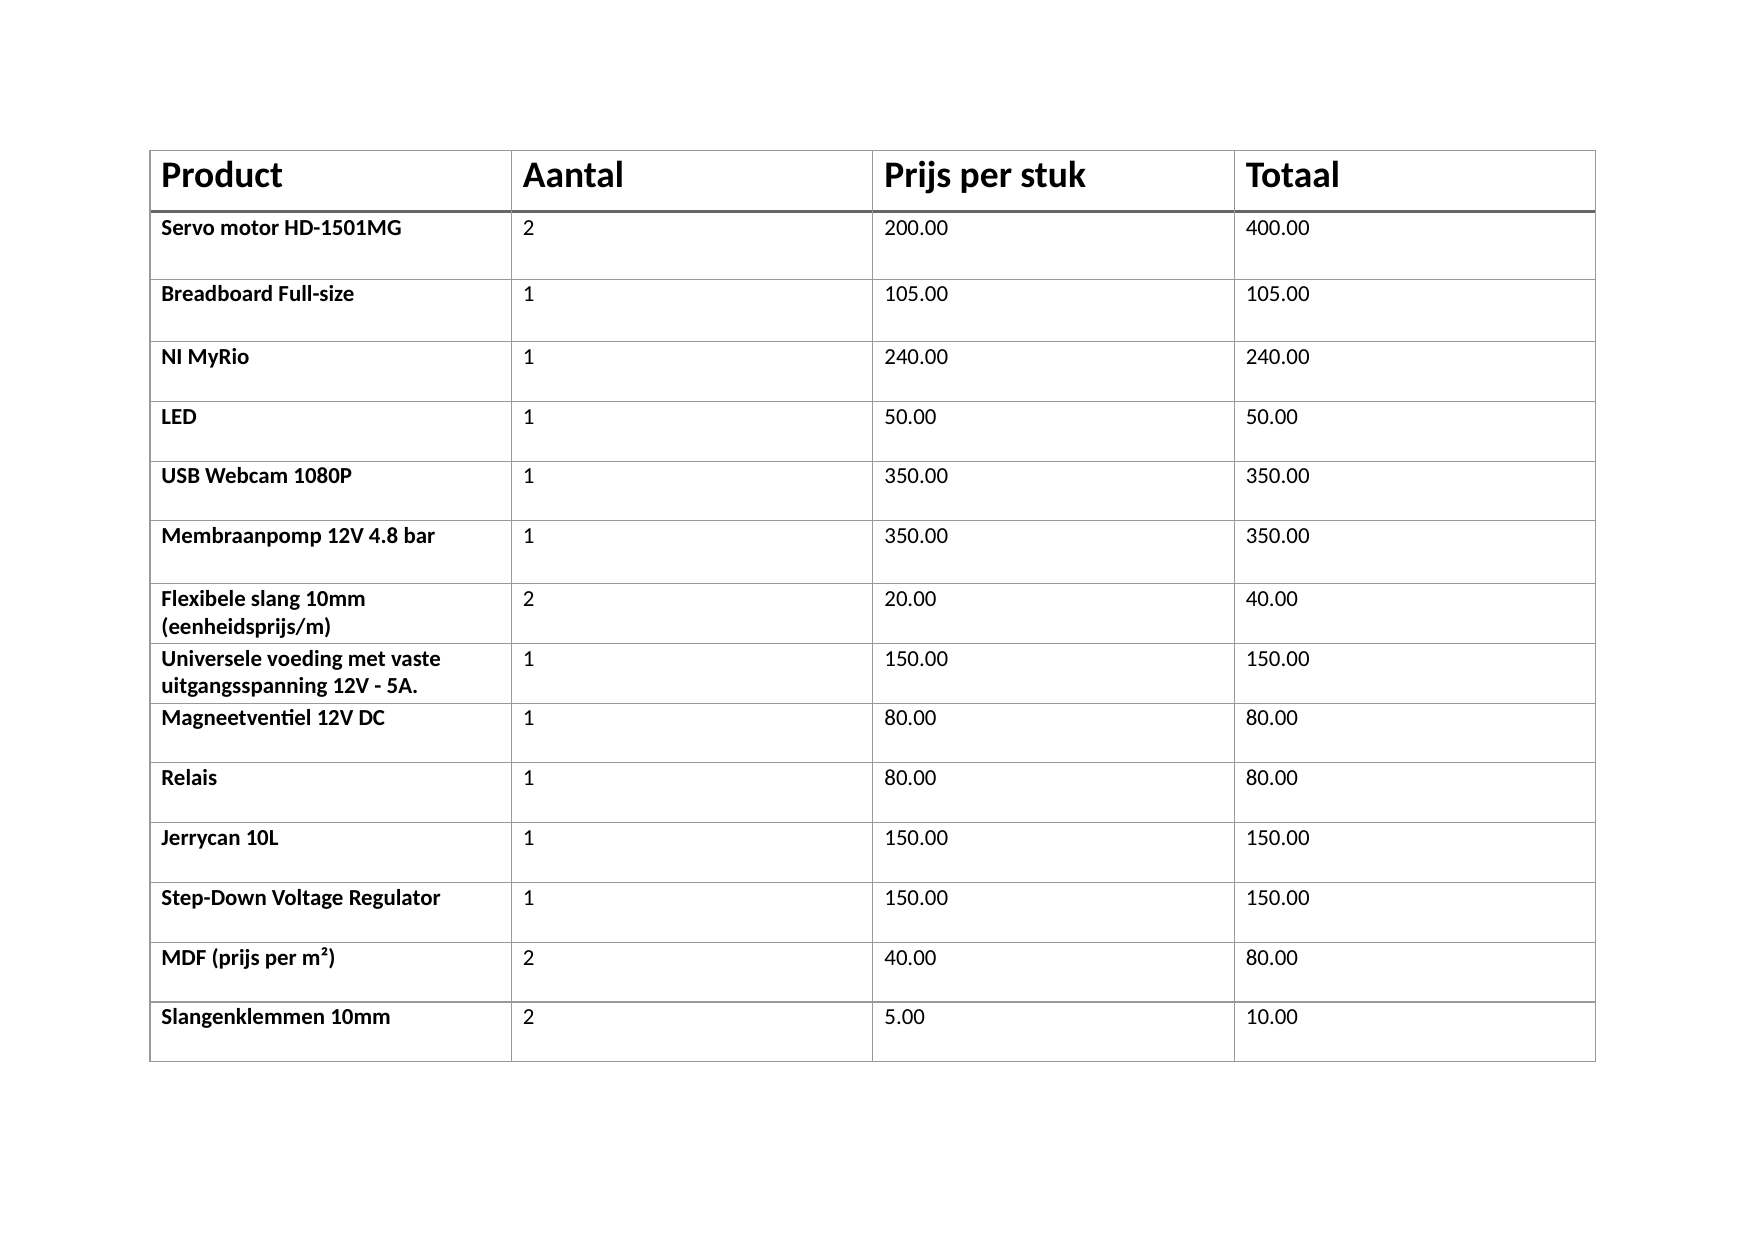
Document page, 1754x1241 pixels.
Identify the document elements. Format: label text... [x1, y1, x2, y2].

table_cell Universele voeding met vaste uitgangsspanning 12V - 5A. [151, 644, 511, 702]
table_cell 1 [512, 883, 872, 942]
table_cell 240.00 [873, 342, 1234, 401]
table_cell LED [151, 402, 511, 461]
table_cell 1 [512, 704, 872, 762]
table_cell 350.00 [1235, 521, 1595, 583]
table_cell 350.00 [873, 462, 1234, 520]
table_cell 1 [512, 644, 872, 702]
table_cell Servo motor HD-1501MG [151, 213, 511, 278]
table_cell 50.00 [1235, 402, 1595, 461]
table_cell 1 [512, 823, 872, 882]
table_cell 105.00 [1235, 280, 1595, 341]
table_cell 40.00 [1235, 584, 1595, 643]
table_header Aantal [512, 151, 872, 210]
table_cell NI MyRio [151, 342, 511, 401]
table_header Totaal [1235, 151, 1595, 210]
table_cell 5.00 [873, 1003, 1234, 1061]
table_cell 2 [512, 1003, 872, 1061]
table_cell USB Webcam 1080P [151, 462, 511, 520]
table_cell Slangenklemmen 10mm [151, 1003, 511, 1061]
table_cell 10.00 [1235, 1003, 1595, 1061]
table_cell Step-Down Voltage Regulator [151, 883, 511, 942]
table_cell 150.00 [1235, 883, 1595, 942]
table_cell 80.00 [1235, 704, 1595, 762]
table_cell 1 [512, 462, 872, 520]
table_cell Jerrycan 10L [151, 823, 511, 882]
table_cell Membraanpomp 12V 4.8 bar [151, 521, 511, 583]
table_cell 1 [512, 342, 872, 401]
table_cell 350.00 [873, 521, 1234, 583]
table_cell 105.00 [873, 280, 1234, 341]
table_cell Flexibele slang 10mm (eenheidsprijs/m) [151, 584, 511, 643]
table_cell 2 [512, 584, 872, 643]
table_cell MDF (prijs per m²) [151, 943, 511, 1001]
table_cell 1 [512, 763, 872, 822]
table_cell 80.00 [1235, 763, 1595, 822]
table_cell 50.00 [873, 402, 1234, 461]
table_cell 1 [512, 402, 872, 461]
table_cell 2 [512, 213, 872, 278]
table_cell 80.00 [1235, 943, 1595, 1001]
table_cell 350.00 [1235, 462, 1595, 520]
table_cell 1 [512, 521, 872, 583]
table_cell 2 [512, 943, 872, 1001]
table_cell 150.00 [1235, 823, 1595, 882]
table_cell 1 [512, 280, 872, 341]
table_cell 150.00 [1235, 644, 1595, 702]
table_cell 20.00 [873, 584, 1234, 643]
table_cell 80.00 [873, 763, 1234, 822]
table_cell 80.00 [873, 704, 1234, 762]
table_cell Magneetventiel 12V DC [151, 704, 511, 762]
table_cell Relais [151, 763, 511, 822]
table_header Product [151, 151, 511, 210]
table_cell 200.00 [873, 213, 1234, 278]
table_cell Breadboard Full-size [151, 280, 511, 341]
table_cell 240.00 [1235, 342, 1595, 401]
table_cell 150.00 [873, 644, 1234, 702]
table_cell 40.00 [873, 943, 1234, 1001]
table_cell 150.00 [873, 823, 1234, 882]
table_cell 400.00 [1235, 213, 1595, 278]
table_cell 150.00 [873, 883, 1234, 942]
table_header Prijs per stuk [873, 151, 1234, 210]
